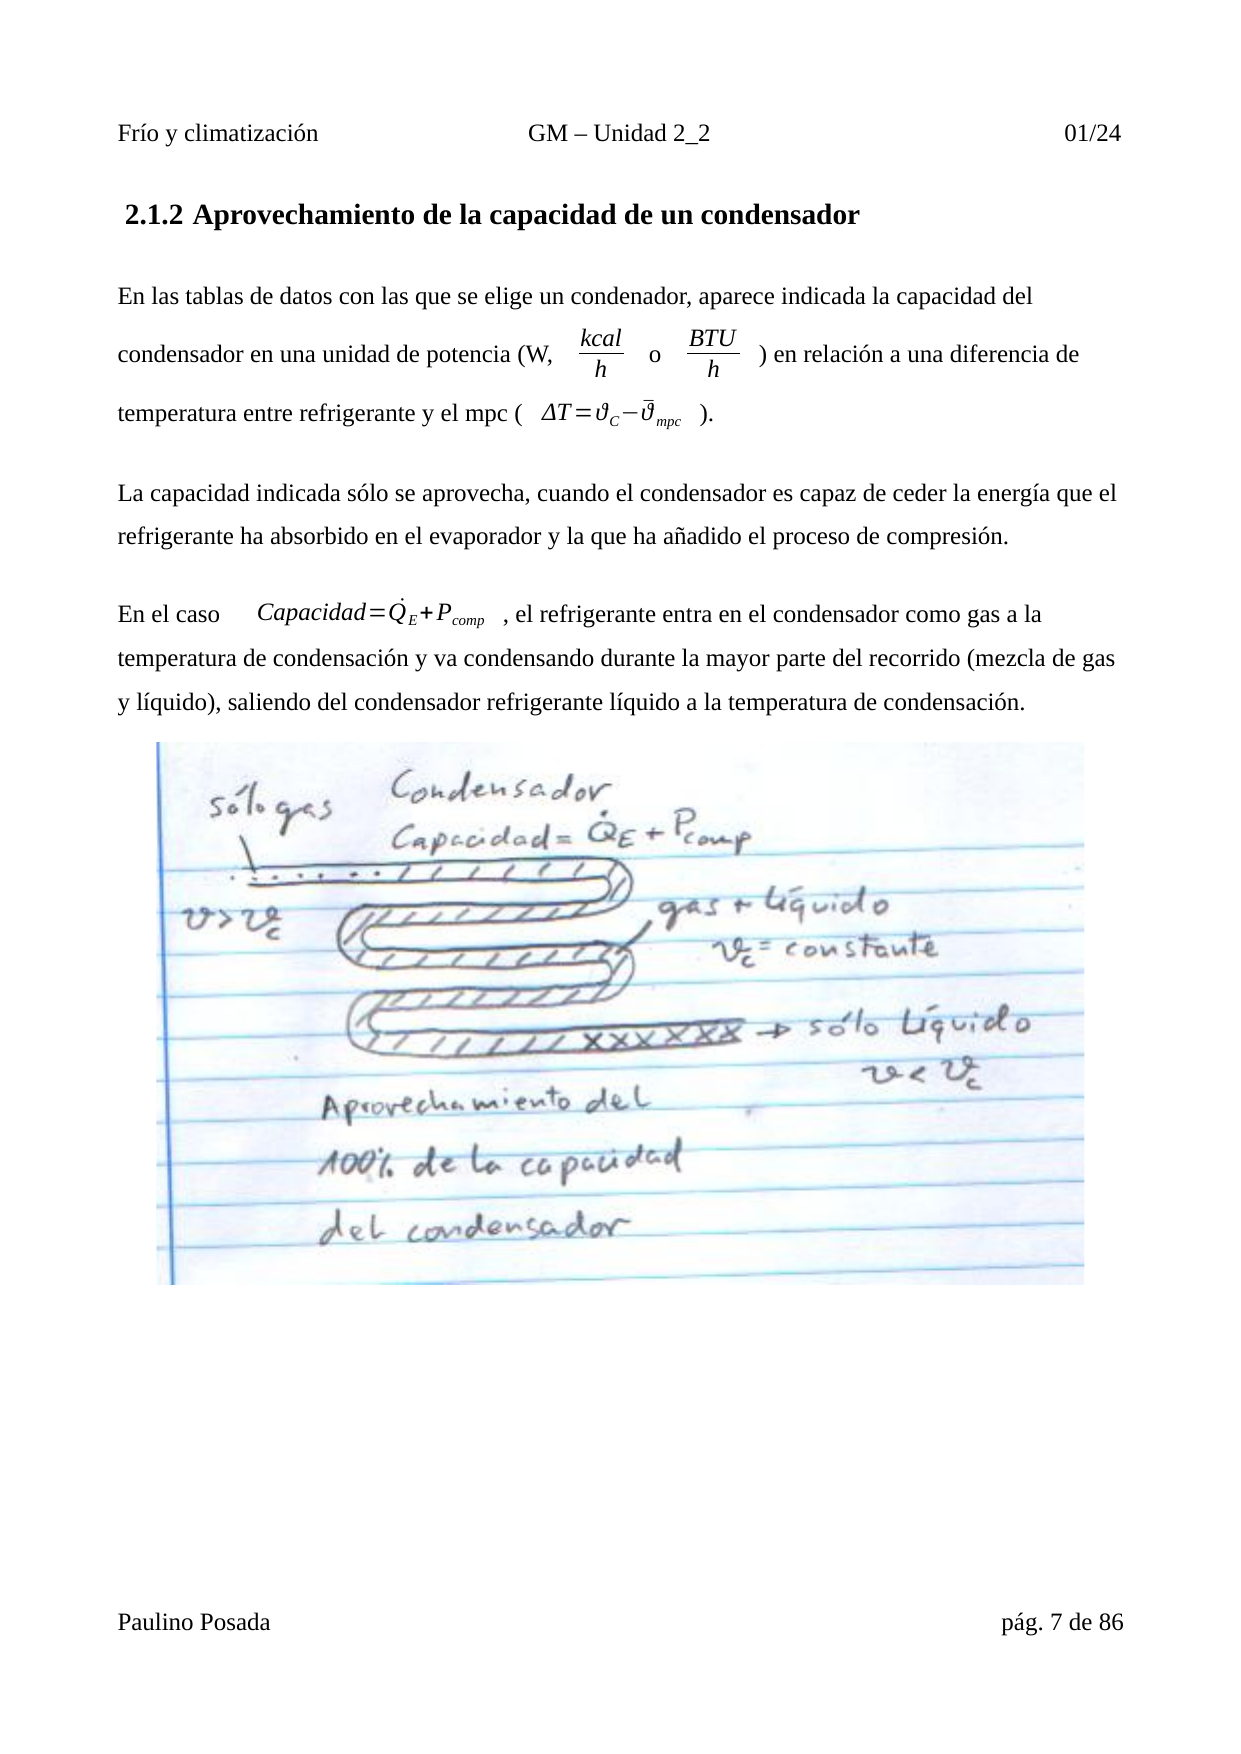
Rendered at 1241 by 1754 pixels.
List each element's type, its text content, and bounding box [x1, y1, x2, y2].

text En el caso , el refrigerante entra en el condensador como gas a la temperatura de condensación y va condensando durante la mayor parte del recorrido (mezcla de gas y líquido), saliendo del condensador refrigerante líquido a la temperatura de condensación. [117, 597, 1123, 715]
text La capacidad indicada sólo se aprovecha, cuando el condensador es capaz de ceder la energía que el refrigerante ha absorbido en el evaporador y la que ha añadido el proceso de compresión. [117, 478, 1123, 549]
picture [156, 742, 1085, 1285]
text En las tablas de datos con las que se elige un condenador, aparece indicada la capacidad del condensador en una unidad de potencia (W, o ) en relación a una diferencia de temperatura entre refrigerante y el mpc (). [117, 281, 1123, 430]
subtitle Aprovechamiento de la capacidad de un condensador [117, 197, 1123, 231]
